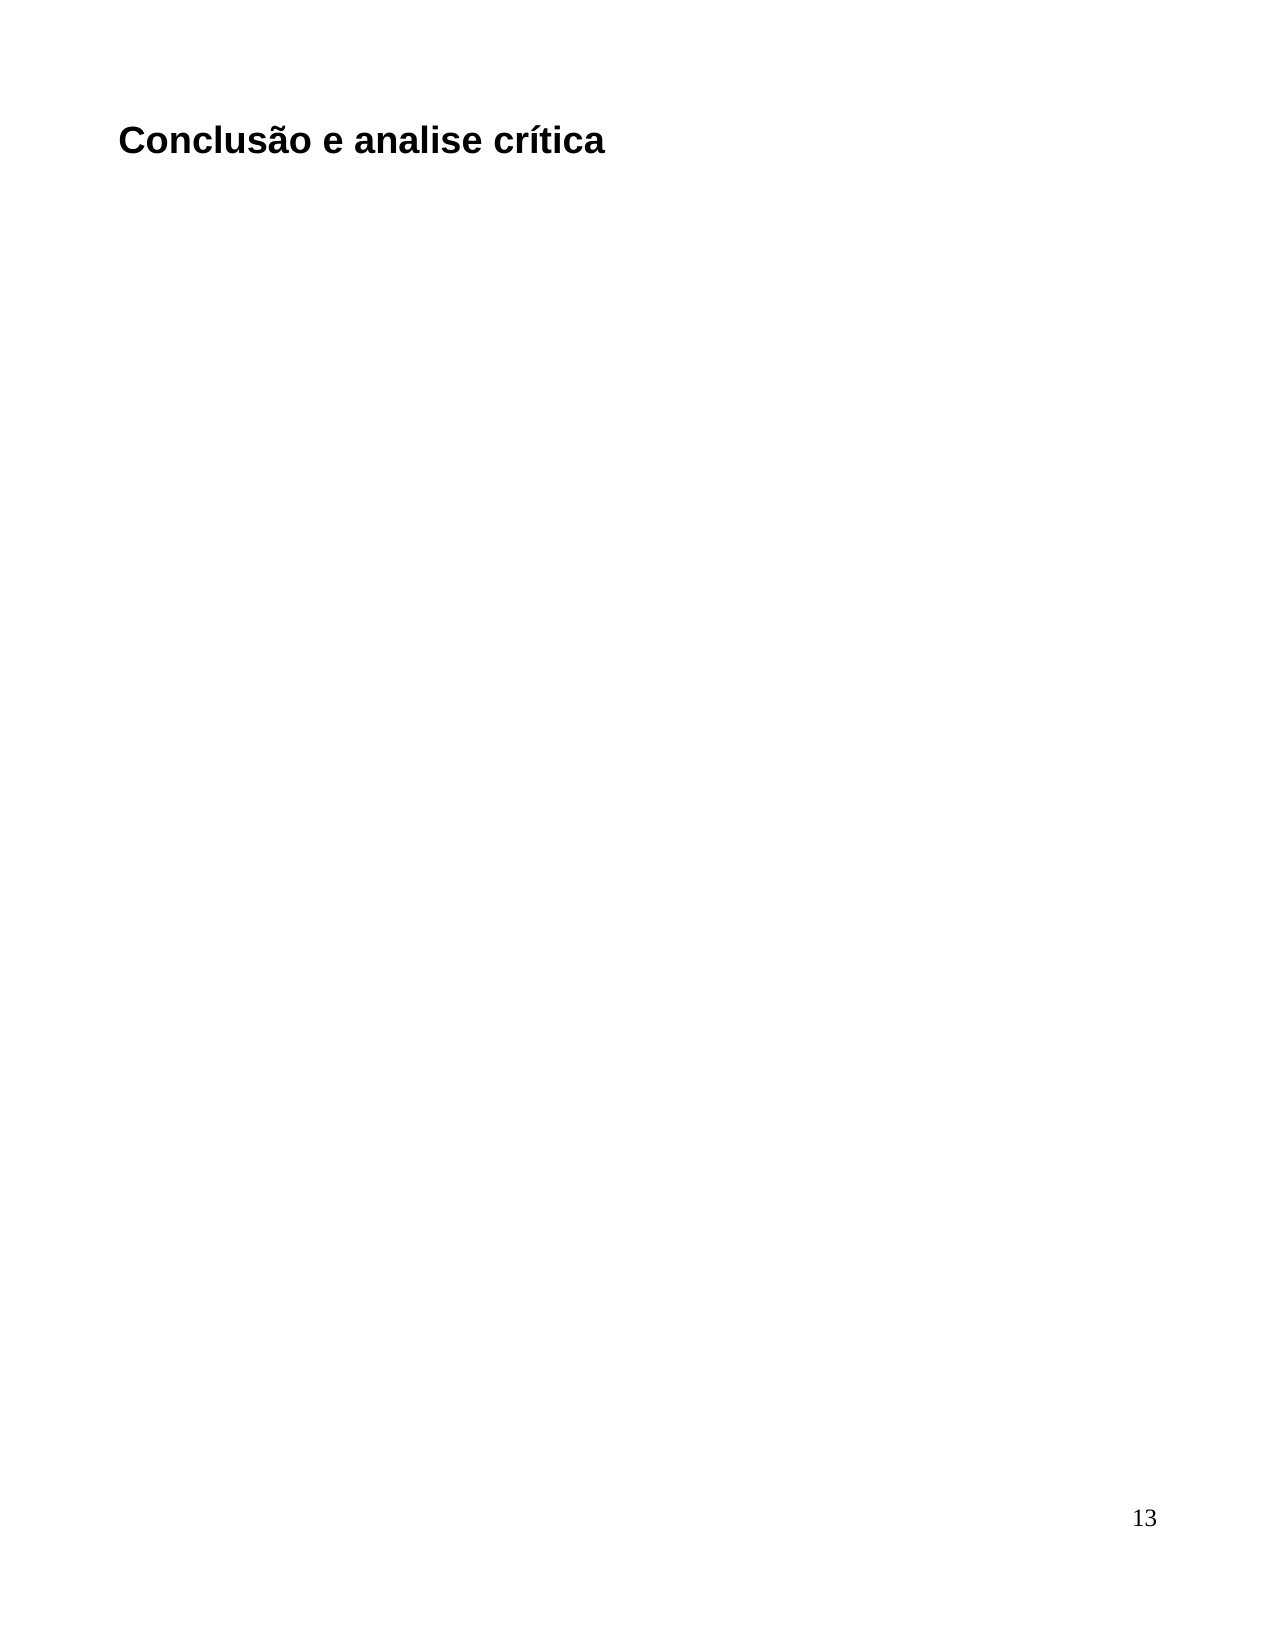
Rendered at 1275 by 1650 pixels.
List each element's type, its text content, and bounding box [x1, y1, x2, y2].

subtitle Conclusão e analise crítica [118, 118, 1157, 162]
